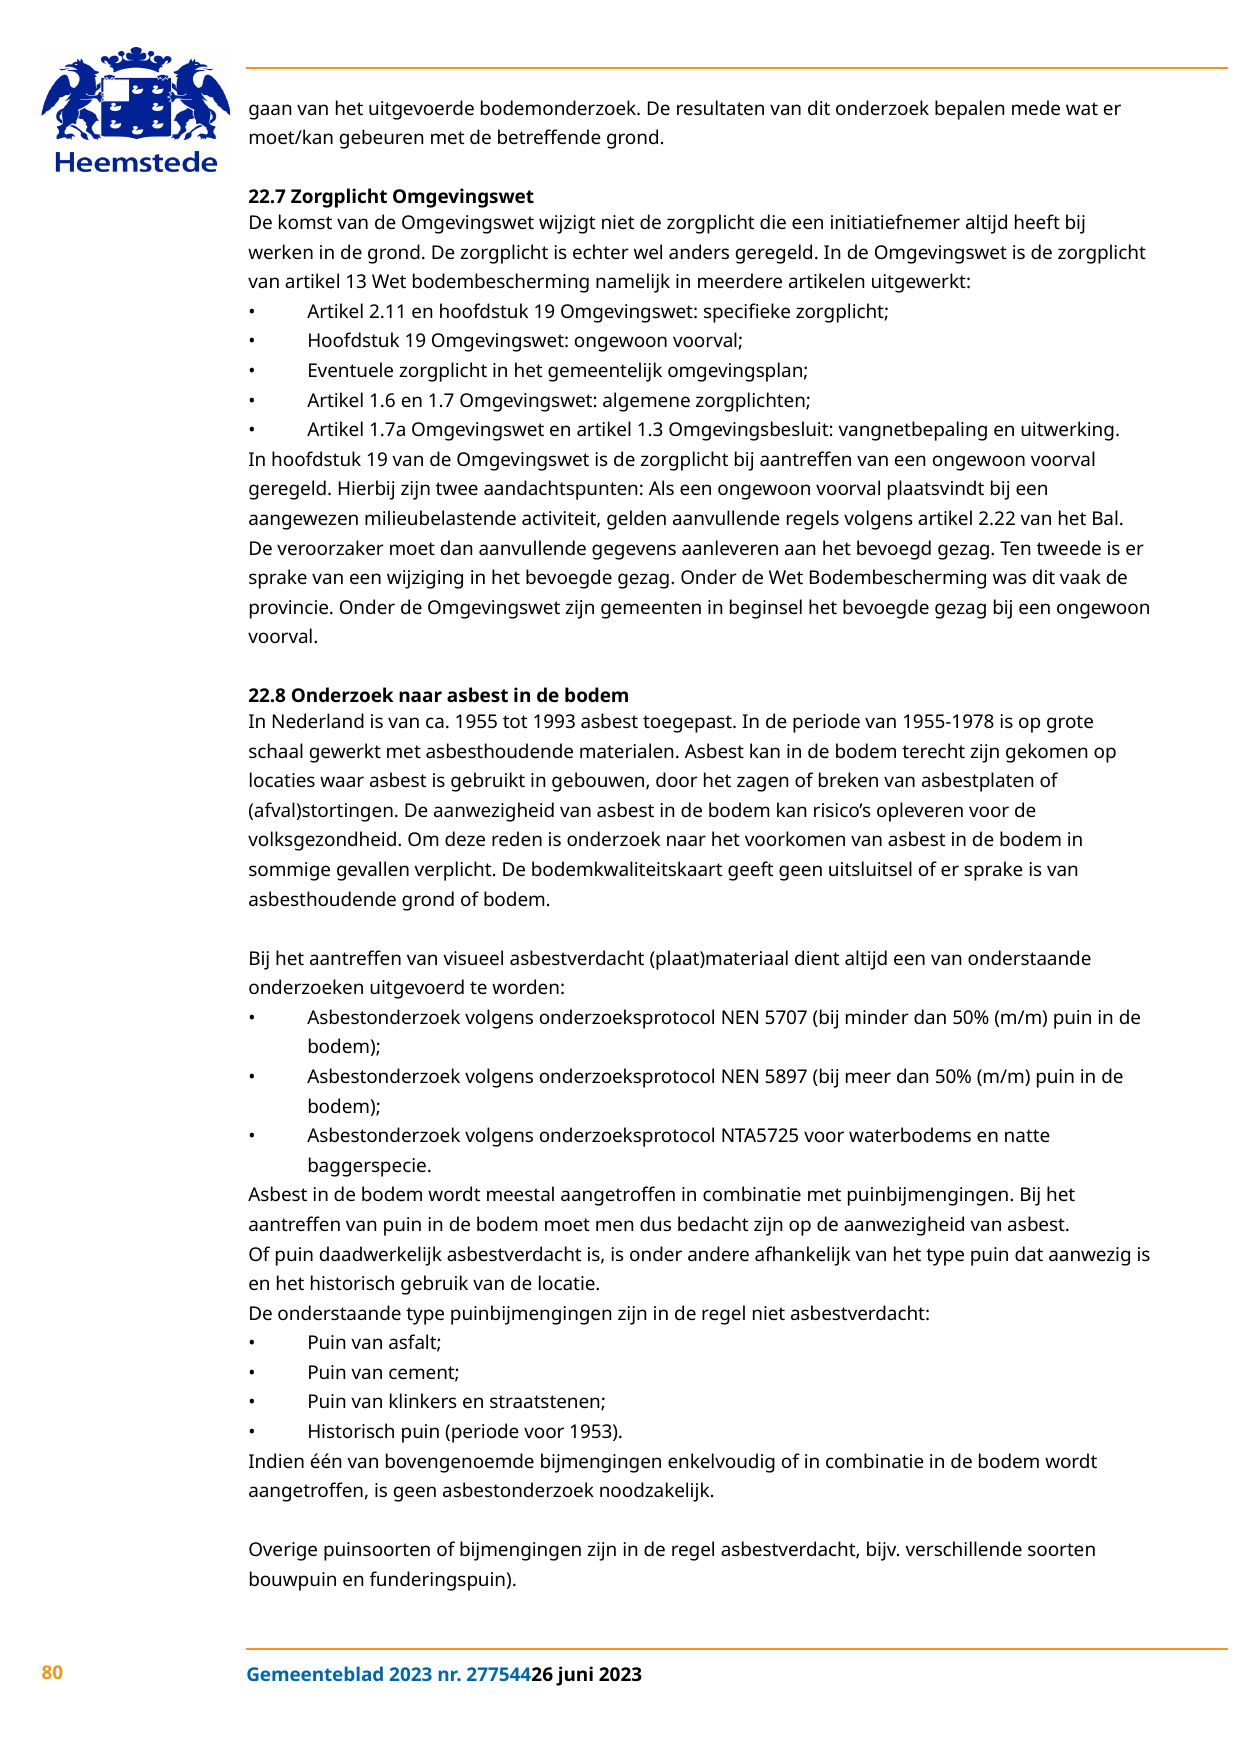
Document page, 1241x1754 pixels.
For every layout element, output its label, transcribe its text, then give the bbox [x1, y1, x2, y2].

list Artikel 1.7a Omgevingswet en artikel 1.3 Omgevingsbesluit: vangnetbepaling en uitwerking. [248, 416, 1152, 442]
list Eventuele zorgplicht in het gemeentelijk omgevingsplan; [248, 357, 1152, 383]
text Of puin daadwerkelijk asbestverdacht is, is onder andere afhankelijk van het type puin dat aanwezig is en het historisch gebruik van de locatie. [248, 1241, 1152, 1296]
text In Nederland is van ca. 1955 tot 1993 asbest toegepast. In de periode van 1955-1978 is op grote schaal gewerkt met asbesthoudende materialen. Asbest kan in de bodem terecht zijn gekomen op locaties waar asbest is gebruikt in gebouwen, door het zagen of breken van asbestplaten of (afval)stortingen. De aanwezigheid van asbest in de bodem kan risico’s opleveren voor de volksgezondheid. Om deze reden is onderzoek naar het voorkomen van asbest in de bodem in sommige gevallen verplicht. De bodemkwaliteitskaart geeft geen uitsluitsel of er sprake is van asbesthoudende grond of bodem. [248, 708, 1152, 912]
list Historisch puin (periode voor 1953). [248, 1418, 1152, 1444]
text Overige puinsoorten of bijmengingen zijn in de regel asbestverdacht, bijv. verschillende soorten bouwpuin en funderingspuin). [248, 1537, 1152, 1592]
text Asbest in de bodem wordt meestal aangetroffen in combinatie met puinbijmengingen. Bij het aantreffen van puin in de bodem moet men dus bedacht zijn op de aanwezigheid van asbest. [248, 1182, 1152, 1237]
list Artikel 2.11 en hoofdstuk 19 Omgevingswet: specifieke zorgplicht; [248, 298, 1152, 324]
text De komst van de Omgevingswet wijzigt niet de zorgplicht die een initiatiefnemer altijd heeft bij werken in de grond. De zorgplicht is echter wel anders geregeld. In de Omgevingswet is de zorgplicht van artikel 13 Wet bodembescherming namelijk in meerdere artikelen uitgewerkt: [248, 209, 1152, 294]
text Bij het aantreffen van visueel asbestverdacht (plaat)materiaal dient altijd een van onderstaande onderzoeken uitgevoerd te worden: [248, 945, 1152, 1000]
list Puin van klinkers en straatstenen; [248, 1389, 1152, 1414]
text 22.7 Zorgplicht Omgevingswet [248, 183, 1152, 209]
text gaan van het uitgevoerde bodemonderzoek. De resultaten van dit onderzoek bepalen mede wat er moet/kan gebeuren met de betreffende grond. [248, 95, 1152, 150]
list Puin van asfalt; [248, 1329, 1152, 1355]
picture [41, 47, 231, 172]
list Asbestonderzoek volgens onderzoeksprotocol NEN 5897 (bij meer dan 50% (m/m) puin in de bodem); [248, 1063, 1152, 1119]
text 22.8 Onderzoek naar asbest in de bodem [248, 683, 1152, 708]
text De onderstaande type puinbijmengingen zijn in de regel niet asbestverdacht: [248, 1300, 1152, 1326]
list Asbestonderzoek volgens onderzoeksprotocol NTA5725 voor waterbodems en natte baggerspecie. [248, 1122, 1152, 1178]
list Asbestonderzoek volgens onderzoeksprotocol NEN 5707 (bij minder dan 50% (m/m) puin in de bodem); [248, 1004, 1152, 1059]
text Indien één van bovengenoemde bijmengingen enkelvoudig of in combinatie in de bodem wordt aangetroffen, is geen asbestonderzoek noodzakelijk. [248, 1448, 1152, 1503]
list Artikel 1.6 en 1.7 Omgevingswet: algemene zorgplichten; [248, 387, 1152, 412]
list Hoofdstuk 19 Omgevingswet: ongewoon voorval; [248, 328, 1152, 353]
text In hoofdstuk 19 van de Omgevingswet is de zorgplicht bij aantreffen van een ongewoon voorval geregeld. Hierbij zijn twee aandachtspunten: Als een ongewoon voorval plaatsvindt bij een aangewezen milieubelastende activiteit, gelden aanvullende regels volgens artikel 2.22 van het Bal. De veroorzaker moet dan aanvullende gegevens aanleveren aan het bevoegd gezag. Ten tweede is er sprake van een wijziging in het bevoegde gezag. Onder de Wet Bodembescherming was dit vaak de provincie. Onder de Omgevingswet zijn gemeenten in beginsel het bevoegde gezag bij een ongewoon voorval. [248, 446, 1152, 649]
list Puin van cement; [248, 1359, 1152, 1385]
